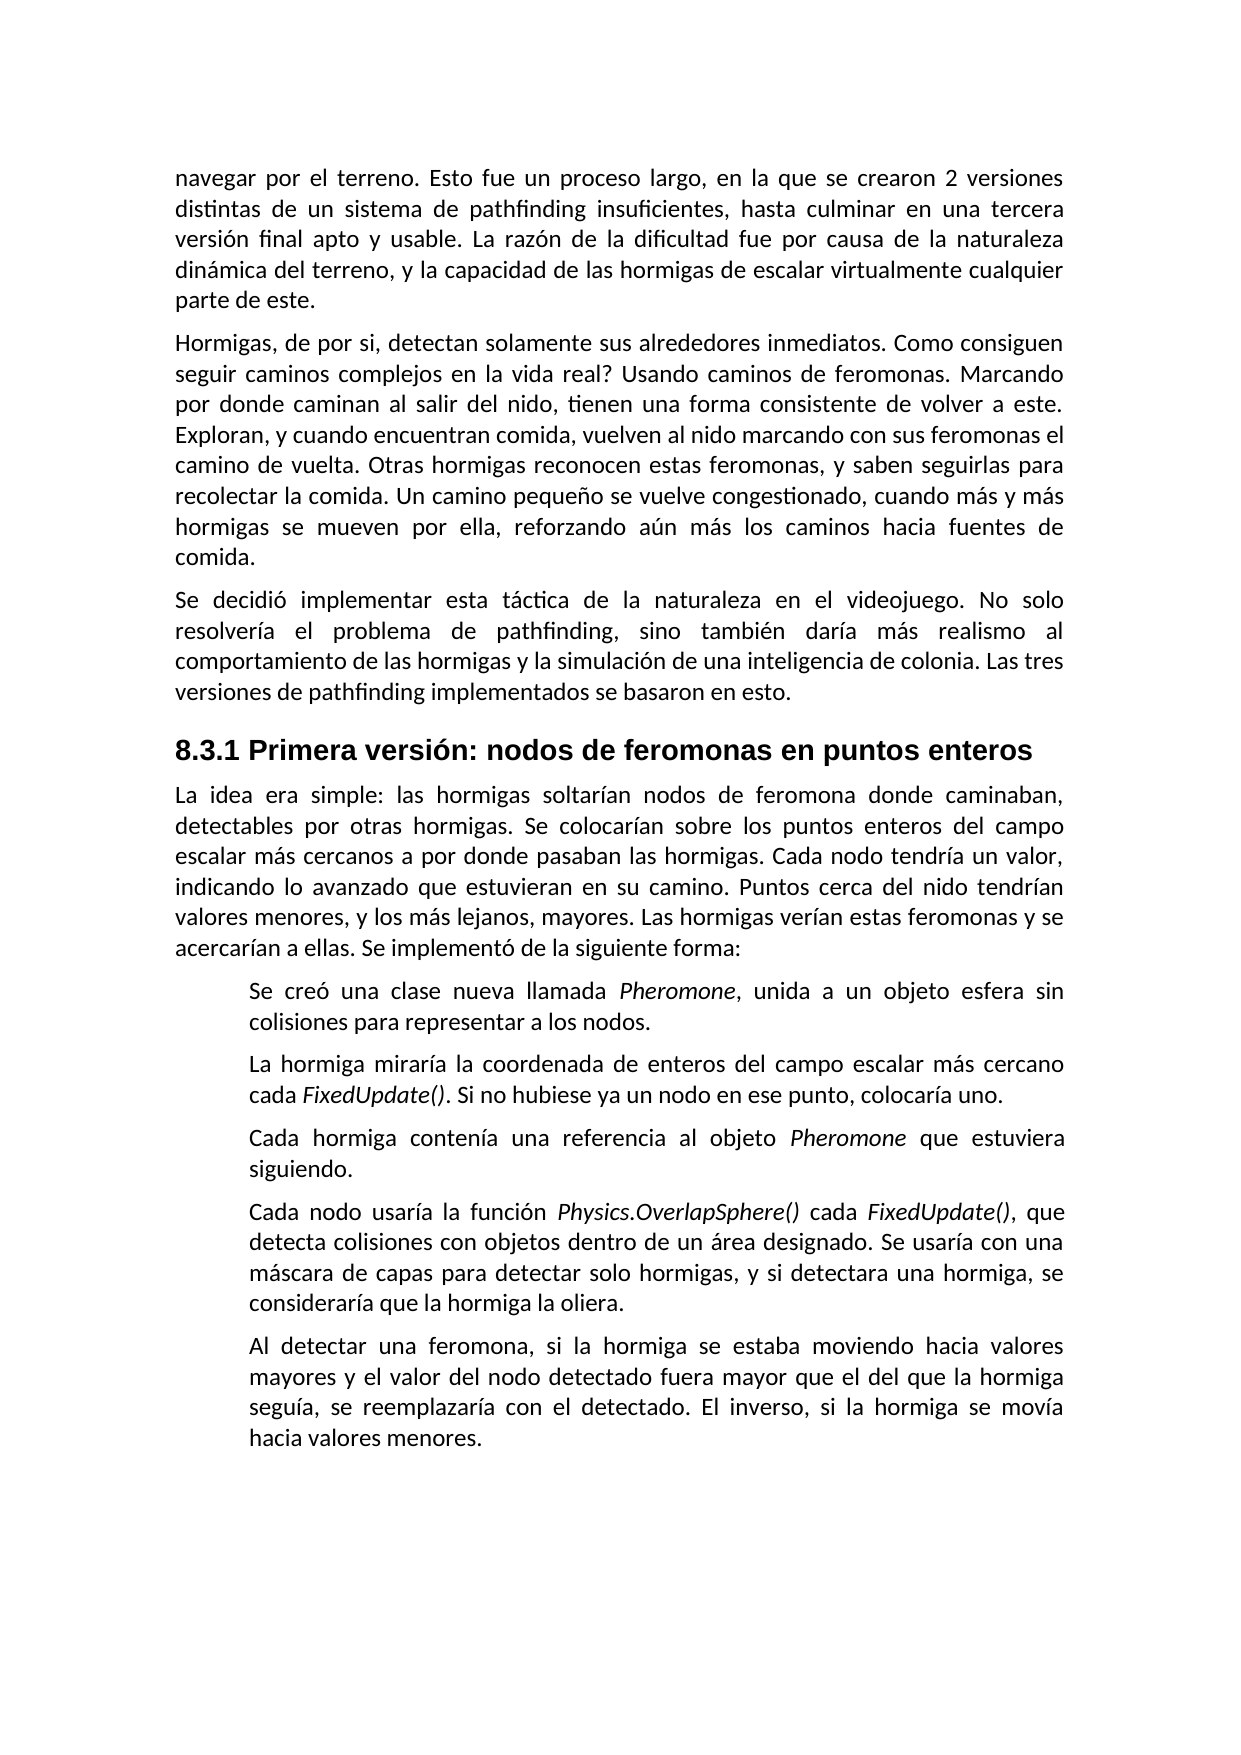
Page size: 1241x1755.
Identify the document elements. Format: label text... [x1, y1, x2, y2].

list La hormiga miraría la coordenada de enteros del campo escalar más cercano cada FixedUpdate(). Si no hubiese ya un nodo en ese punto, colocaría uno. [219, 1049, 1065, 1110]
text Hormigas, de por si, detectan solamente sus alrededores inmediatos. Como consiguen seguir caminos complejos en la vida real? Usando caminos de feromonas. Marcando por donde caminan al salir del nido, tienen una forma consistente de volver a este. Exploran, y cuando encuentran comida, vuelven al nido marcando con sus feromonas el camino de vuelta. Otras hormigas reconocen estas feromonas, y saben seguirlas para recolectar la comida. Un camino pequeño se vuelve congestionado, cuando más y más hormigas se mueven por ella, reforzando aún más los caminos hacia fuentes de comida. [175, 328, 1065, 572]
subtitle Primera versión: nodos de feromonas en puntos enteros [175, 733, 1065, 767]
list Cada hormiga contenía una referencia al objeto Pheromone que estuviera siguiendo. [219, 1122, 1065, 1183]
list Cada nodo usaría la función Physics.OverlapSphere() cada FixedUpdate(), que detecta colisiones con objetos dentro de un área designado. Se usaría con una máscara de capas para detectar solo hormigas, y si detectara una hormiga, se consideraría que la hormiga la oliera. [219, 1196, 1065, 1318]
list Se creó una clase nueva llamada Pheromone, unida a un objeto esfera sin colisiones para representar a los nodos. [219, 975, 1065, 1036]
text La idea era simple: las hormigas soltarían nodos de feromona donde caminaban, detectables por otras hormigas. Se colocarían sobre los puntos enteros del campo escalar más cercanos a por donde pasaban las hormigas. Cada nodo tendría un valor, indicando lo avanzado que estuvieran en su camino. Puntos cerca del nido tendrían valores menores, y los más lejanos, mayores. Las hormigas verían estas feromonas y se acercarían a ellas. Se implementó de la siguiente forma: [175, 779, 1065, 963]
text navegar por el terreno. Esto fue un proceso largo, en la que se crearon 2 versiones distintas de un sistema de pathfinding insuficientes, hasta culminar en una tercera versión final apto y usable. La razón de la dificultad fue por causa de la naturaleza dinámica del terreno, y la capacidad de las hormigas de escalar virtualmente cualquier parte de este. [175, 162, 1065, 315]
text Se decidió implementar esta táctica de la naturaleza en el videojuego. No solo resolvería el problema de pathfinding, sino también daría más realismo al comportamiento de las hormigas y la simulación de una inteligencia de colonia. Las tres versiones de pathfinding implementados se basaron en esto. [175, 584, 1065, 706]
list Al detectar una feromona, si la hormiga se estaba moviendo hacia valores mayores y el valor del nodo detectado fuera mayor que el del que la hormiga seguía, se reemplazaría con el detectado. El inverso, si la hormiga se movía hacia valores menores. [219, 1330, 1065, 1452]
